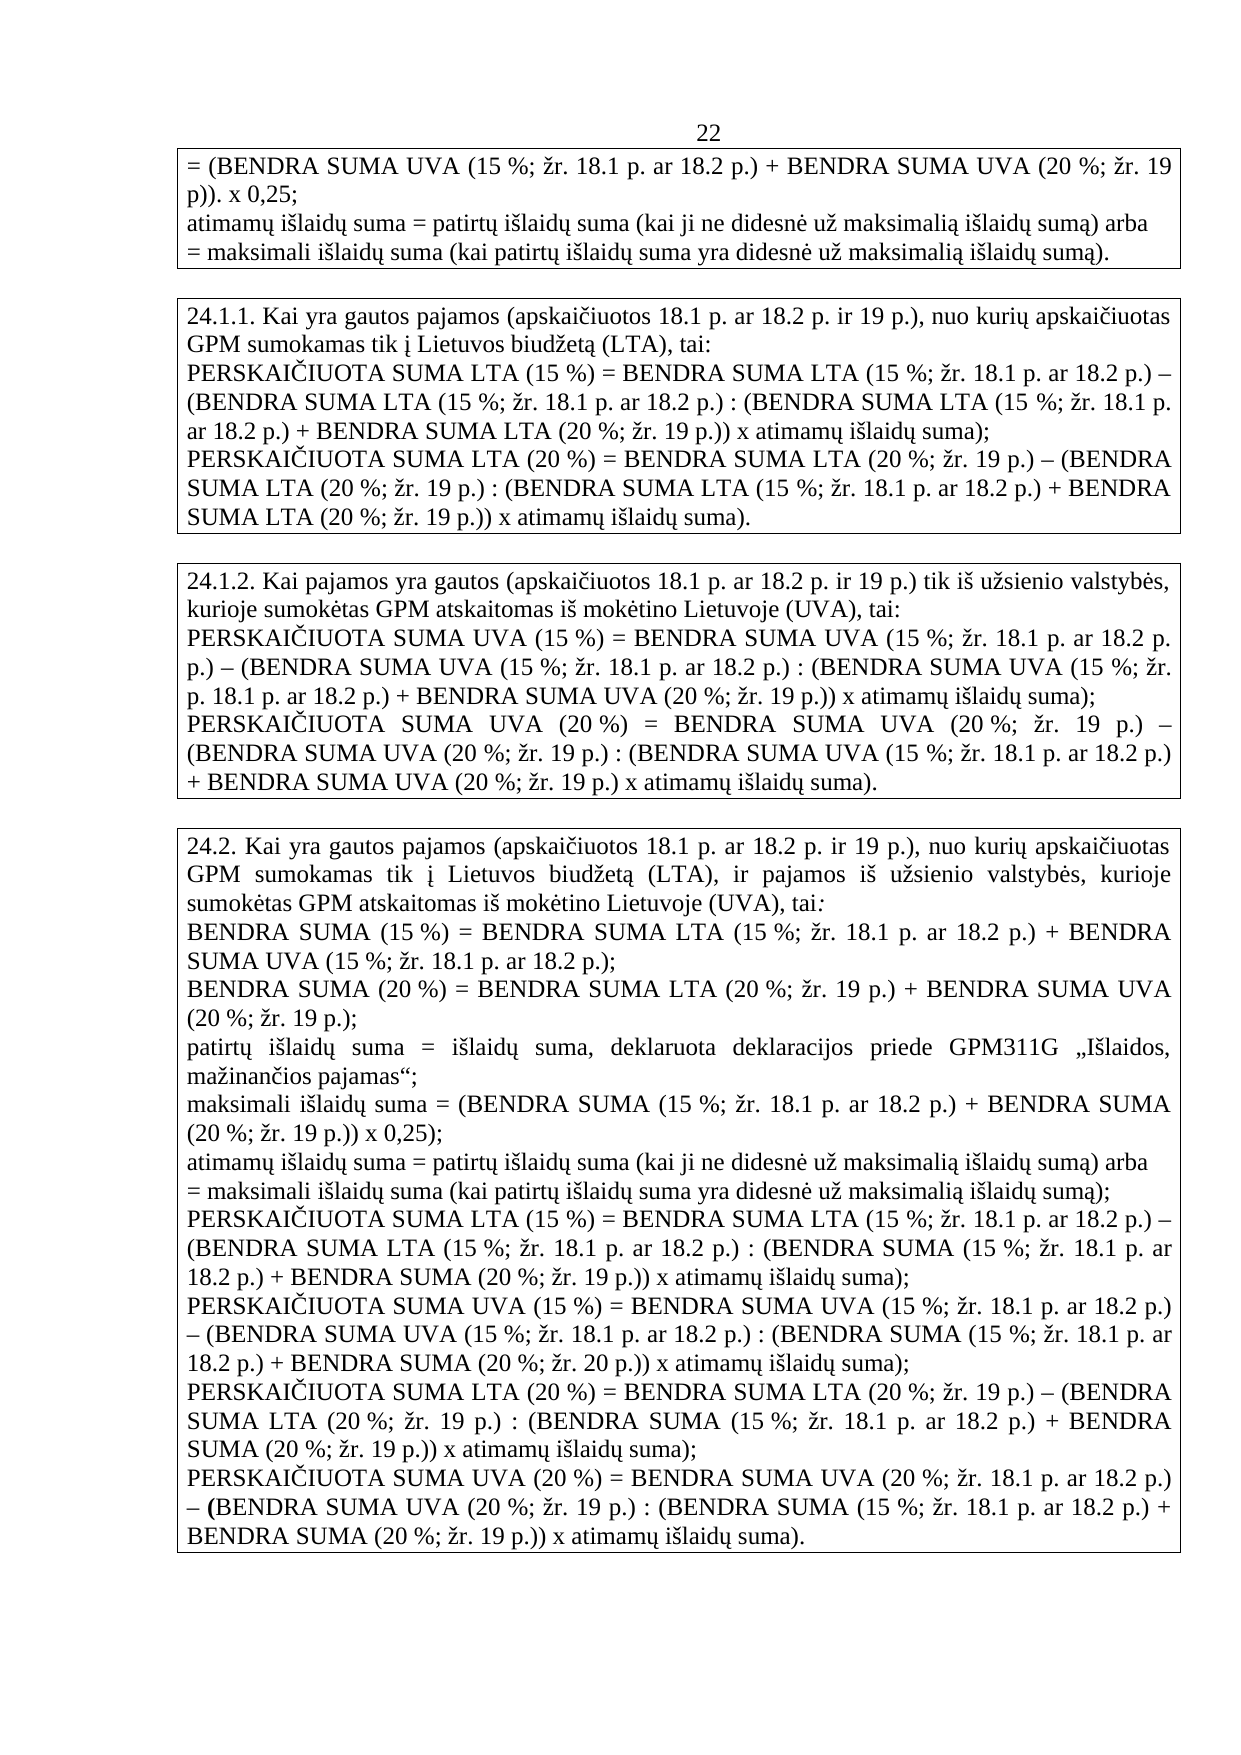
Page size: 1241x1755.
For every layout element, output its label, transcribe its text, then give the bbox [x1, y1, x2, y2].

text PERSKAIČIUOTA SUMA UVA (15 %) = BENDRA SUMA UVA (15 %; žr. 18.1 p. ar 18.2 p. p.) – (BENDRA SUMA UVA (15 %; žr. 18.1 p. ar 18.2 p.) : (BENDRA SUMA UVA (15 %; žr. p. 18.1 p. ar 18.2 p.) + BENDRA SUMA UVA (20 %; žr. 19 p.)) x atimamų išlaidų suma); [178, 620, 1180, 706]
text PERSKAIČIUOTA SUMA UVA (15 %) = BENDRA SUMA UVA (15 %; žr. 18.1 p. ar 18.2 p.) – (BENDRA SUMA UVA (15 %; žr. 18.1 p. ar 18.2 p.) : (BENDRA SUMA (15 %; žr. 18.1 p. ar 18.2 p.) + BENDRA SUMA (20 %; žr. 20 p.)) x atimamų išlaidų suma); [178, 1288, 1180, 1374]
text atimamų išlaidų suma = patirtų išlaidų suma (kai ji ne didesnė už maksimalią išlaidų sumą) arba [178, 1144, 1180, 1173]
text atimamų išlaidų suma = patirtų išlaidų suma (kai ji ne didesnė už maksimalią išlaidų sumą) arba [178, 205, 1180, 234]
text PERSKAIČIUOTA SUMA LTA (15 %) = BENDRA SUMA LTA (15 %; žr. 18.1 p. ar 18.2 p.) – (BENDRA SUMA LTA (15 %; žr. 18.1 p. ar 18.2 p.) : (BENDRA SUMA LTA (15 %; žr. 18.1 p. ar 18.2 p.) + BENDRA SUMA LTA (20 %; žr. 19 p.)) x atimamų išlaidų suma); [178, 355, 1180, 441]
text PERSKAIČIUOTA SUMA LTA (20 %) = BENDRA SUMA LTA (20 %; žr. 19 p.) – (BENDRA SUMA LTA (20 %; žr. 19 p.) : (BENDRA SUMA (15 %; žr. 18.1 p. ar 18.2 p.) + BENDRA SUMA (20 %; žr. 19 p.)) x atimamų išlaidų suma); [178, 1374, 1180, 1460]
text = maksimali išlaidų suma (kai patirtų išlaidų suma yra didesnė už maksimalią išlaidų sumą); [178, 1173, 1180, 1201]
text 24.1.2. Kai pajamos yra gautos (apskaičiuotos 18.1 p. ar 18.2 p. ir 19 p.) tik iš užsienio valstybės, kurioje sumokėtas GPM atskaitomas iš mokėtino Lietuvoje (UVA), tai: [178, 564, 1180, 620]
text 24.2. Kai yra gautos pajamos (apskaičiuotos 18.1 p. ar 18.2 p. ir 19 p.), nuo kurių apskaičiuotas GPM sumokamas tik į Lietuvos biudžetą (LTA), ir pajamos iš užsienio valstybės, kurioje sumokėtas GPM atskaitomas iš mokėtino Lietuvoje (UVA), tai: [178, 829, 1180, 914]
text = maksimali išlaidų suma (kai patirtų išlaidų suma yra didesnė už maksimalią išlaidų sumą). [178, 234, 1180, 268]
text BENDRA SUMA (20 %) = BENDRA SUMA LTA (20 %; žr. 19 p.) + BENDRA SUMA UVA (20 %; žr. 19 p.); [178, 971, 1180, 1029]
text maksimali išlaidų suma = (BENDRA SUMA (15 %; žr. 18.1 p. ar 18.2 p.) + BENDRA SUMA (20 %; žr. 19 p.)) x 0,25); [178, 1086, 1180, 1144]
text patirtų išlaidų suma = išlaidų suma, deklaruota deklaracijos priede GPM311G „Išlaidos, mažinančios pajamas“; [178, 1029, 1180, 1086]
text PERSKAIČIUOTA SUMA LTA (20 %) = BENDRA SUMA LTA (20 %; žr. 19 p.) – (BENDRA SUMA LTA (20 %; žr. 19 p.) : (BENDRA SUMA LTA (15 %; žr. 18.1 p. ar 18.2 p.) + BENDRA SUMA LTA (20 %; žr. 19 p.)) x atimamų išlaidų suma). [178, 441, 1180, 533]
text BENDRA SUMA (15 %) = BENDRA SUMA LTA (15 %; žr. 18.1 p. ar 18.2 p.) + BENDRA SUMA UVA (15 %; žr. 18.1 p. ar 18.2 p.); [178, 914, 1180, 971]
text PERSKAIČIUOTA SUMA UVA (20 %) = BENDRA SUMA UVA (20 %; žr. 18.1 p. ar 18.2 p.) – (BENDRA SUMA UVA (20 %; žr. 19 p.) : (BENDRA SUMA (15 %; žr. 18.1 p. ar 18.2 p.) + BENDRA SUMA (20 %; žr. 19 p.)) x atimamų išlaidų suma). [178, 1460, 1180, 1552]
text = (BENDRA SUMA UVA (15 %; žr. 18.1 p. ar 18.2 p.) + BENDRA SUMA UVA (20 %; žr. 19 p)). x 0,25; [178, 149, 1180, 205]
text 24.1.1. Kai yra gautos pajamos (apskaičiuotos 18.1 p. ar 18.2 p. ir 19 p.), nuo kurių apskaičiuotas GPM sumokamas tik į Lietuvos biudžetą (LTA), tai: [178, 299, 1180, 355]
text PERSKAIČIUOTA SUMA UVA (20 %) = BENDRA SUMA UVA (20 %; žr. 19 p.) – (BENDRA SUMA UVA (20 %; žr. 19 p.) : (BENDRA SUMA UVA (15 %; žr. 18.1 p. ar 18.2 p.) + BENDRA SUMA UVA (20 %; žr. 19 p.) x atimamų išlaidų suma). [178, 706, 1180, 798]
text PERSKAIČIUOTA SUMA LTA (15 %) = BENDRA SUMA LTA (15 %; žr. 18.1 p. ar 18.2 p.) – (BENDRA SUMA LTA (15 %; žr. 18.1 p. ar 18.2 p.) : (BENDRA SUMA (15 %; žr. 18.1 p. ar 18.2 p.) + BENDRA SUMA (20 %; žr. 19 p.)) x atimamų išlaidų suma); [178, 1201, 1180, 1288]
